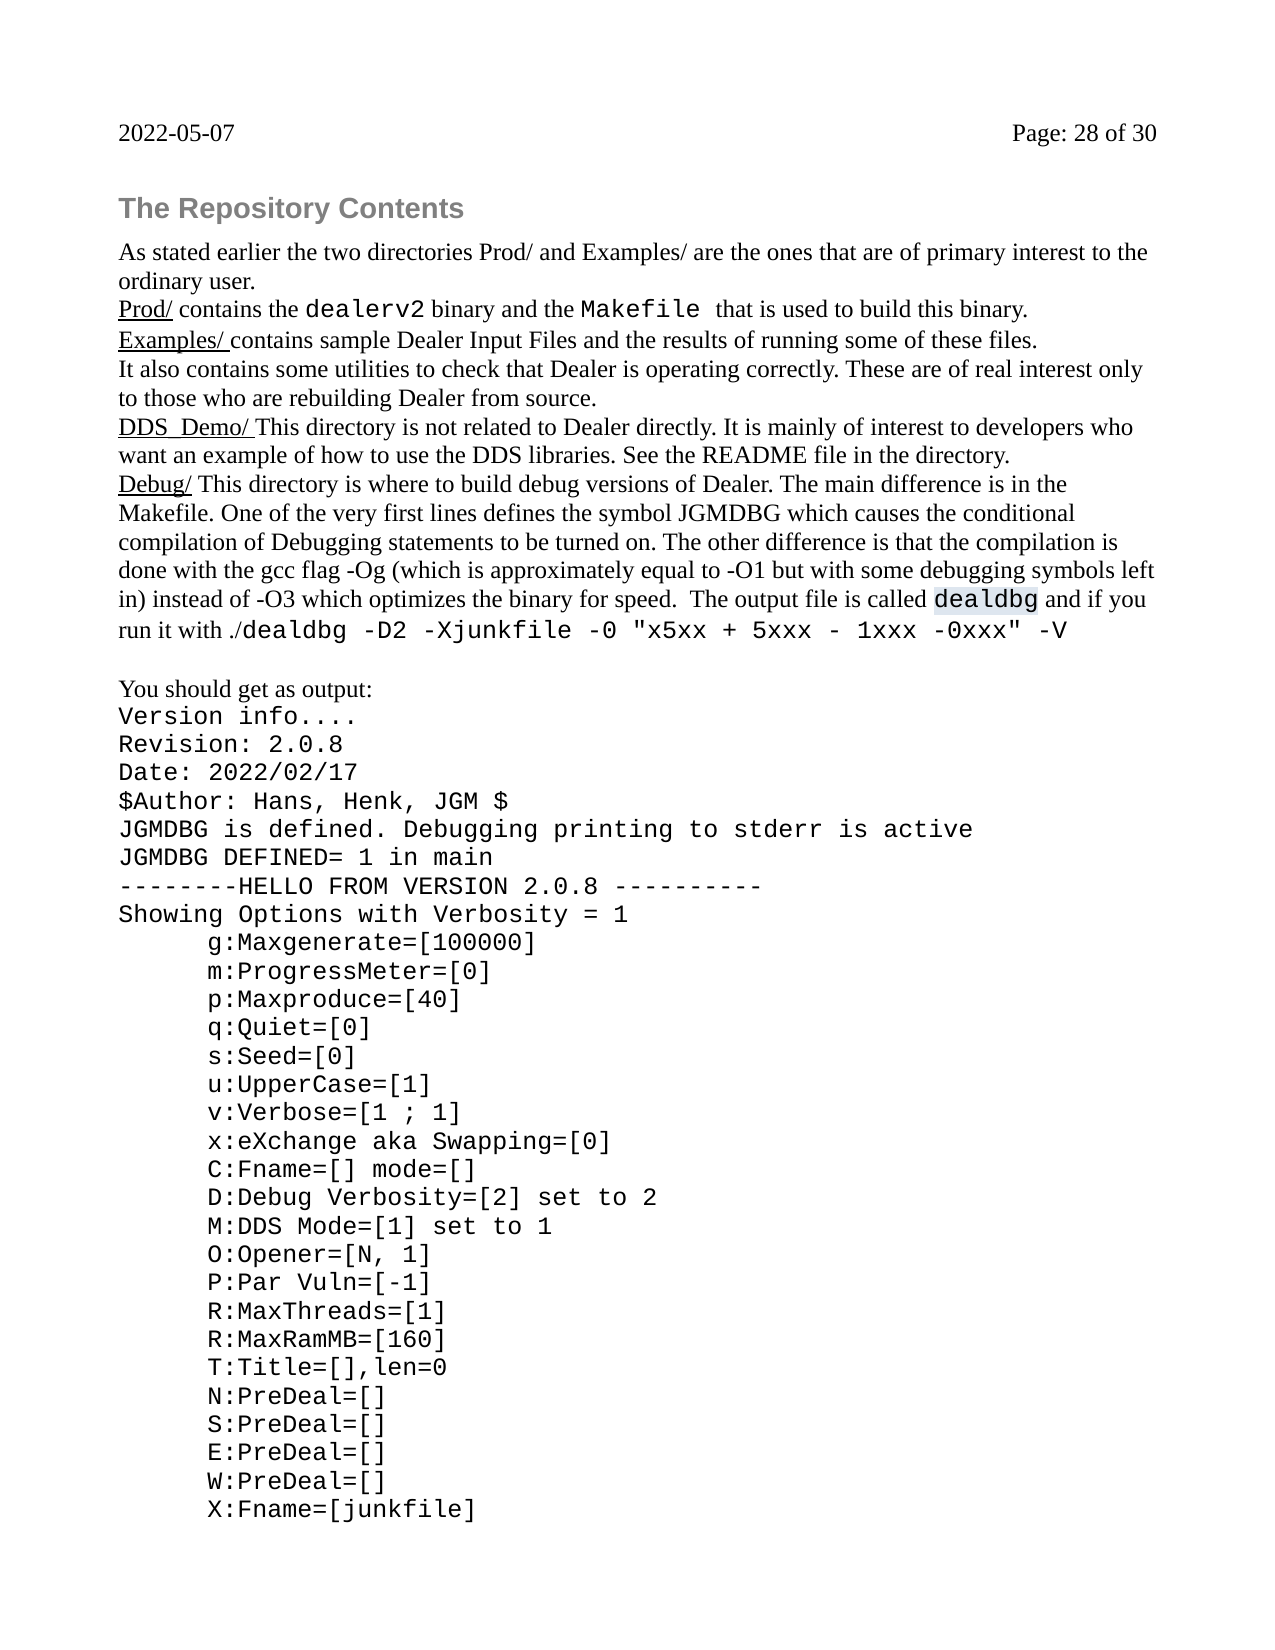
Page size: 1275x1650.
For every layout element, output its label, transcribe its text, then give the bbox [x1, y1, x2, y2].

text D:Debug Verbosity=[2] set to 2 [118, 1185, 1157, 1213]
text S:PreDeal=[] [118, 1412, 1157, 1440]
text Showing Options with Verbosity = 1 [118, 902, 1157, 930]
text q:Quiet=[0] [118, 1015, 1157, 1043]
text v:Verbose=[1 ; 1] [118, 1100, 1157, 1128]
text Date: 2022/02/17 [118, 760, 1157, 788]
text $Author: Hans, Henk, JGM $ [118, 788, 1157, 817]
text s:Seed=[0] [118, 1043, 1157, 1072]
text DDS_Demo/ This directory is not related to Dealer directly. It is mainly of interest to developers who want an example of how to use the DDS libraries. See the README file in the directory. [118, 412, 1157, 469]
text As stated earlier the two directories Prod/ and Examples/ are the ones that are of primary interest to the ordinary user. Prod/ contains the dealerv2 binary and the Makefile that is used to build this binary. [118, 237, 1157, 325]
text P:Par Vuln=[-1] [118, 1270, 1157, 1298]
text M:DDS Mode=[1] set to 1 [118, 1213, 1157, 1242]
text JGMDBG is defined. Debugging printing to stderr is active [118, 817, 1157, 845]
text u:UpperCase=[1] [118, 1072, 1157, 1100]
text p:Maxproduce=[40] [118, 987, 1157, 1015]
text m:ProgressMeter=[0] [118, 958, 1157, 987]
text R:MaxRamMB=[160] [118, 1327, 1157, 1355]
text Examples/ contains sample Dealer Input Files and the results of running some of these files. It also contains some utilities to check that Dealer is operating correctly. These are of real interest only to those who are rebuilding Dealer from source. [118, 325, 1157, 412]
text g:Maxgenerate=[100000] [118, 930, 1157, 958]
text W:PreDeal=[] [118, 1468, 1157, 1497]
text R:MaxThreads=[1] [118, 1298, 1157, 1327]
text Version info.... [118, 703, 1157, 732]
text E:PreDeal=[] [118, 1440, 1157, 1468]
text x:eXchange aka Swapping=[0] [118, 1128, 1157, 1157]
text T:Title=[],len=0 [118, 1355, 1157, 1383]
text C:Fname=[] mode=[] [118, 1157, 1157, 1185]
text JGMDBG DEFINED= 1 in main [118, 845, 1157, 873]
text Debug/ This directory is where to build debug versions of Dealer. The main difference is in the Makefile. One of the very first lines defines the symbol JGMDBG which causes the conditional compilation of Debugging statements to be turned on. The other difference is that the compilation is done with the gcc flag -Og (which is approximately equal to -O1 but with some debugging symbols left in) instead of -O3 which optimizes the binary for speed. The output file is called dealdbg and if you run it with ./dealdbg -D2 -Xjunkfile -0 "x5xx + 5xxx - 1xxx -0xxx" -V [118, 469, 1157, 646]
text You should get as output: [118, 674, 1157, 703]
text Revision: 2.0.8 [118, 732, 1157, 760]
text O:Opener=[N, 1] [118, 1242, 1157, 1270]
subtitle The Repository Contents [118, 191, 1157, 224]
text X:Fname=[junkfile] [118, 1497, 1157, 1525]
text N:PreDeal=[] [118, 1383, 1157, 1412]
text --------HELLO FROM VERSION 2.0.8 ---------- [118, 873, 1157, 902]
